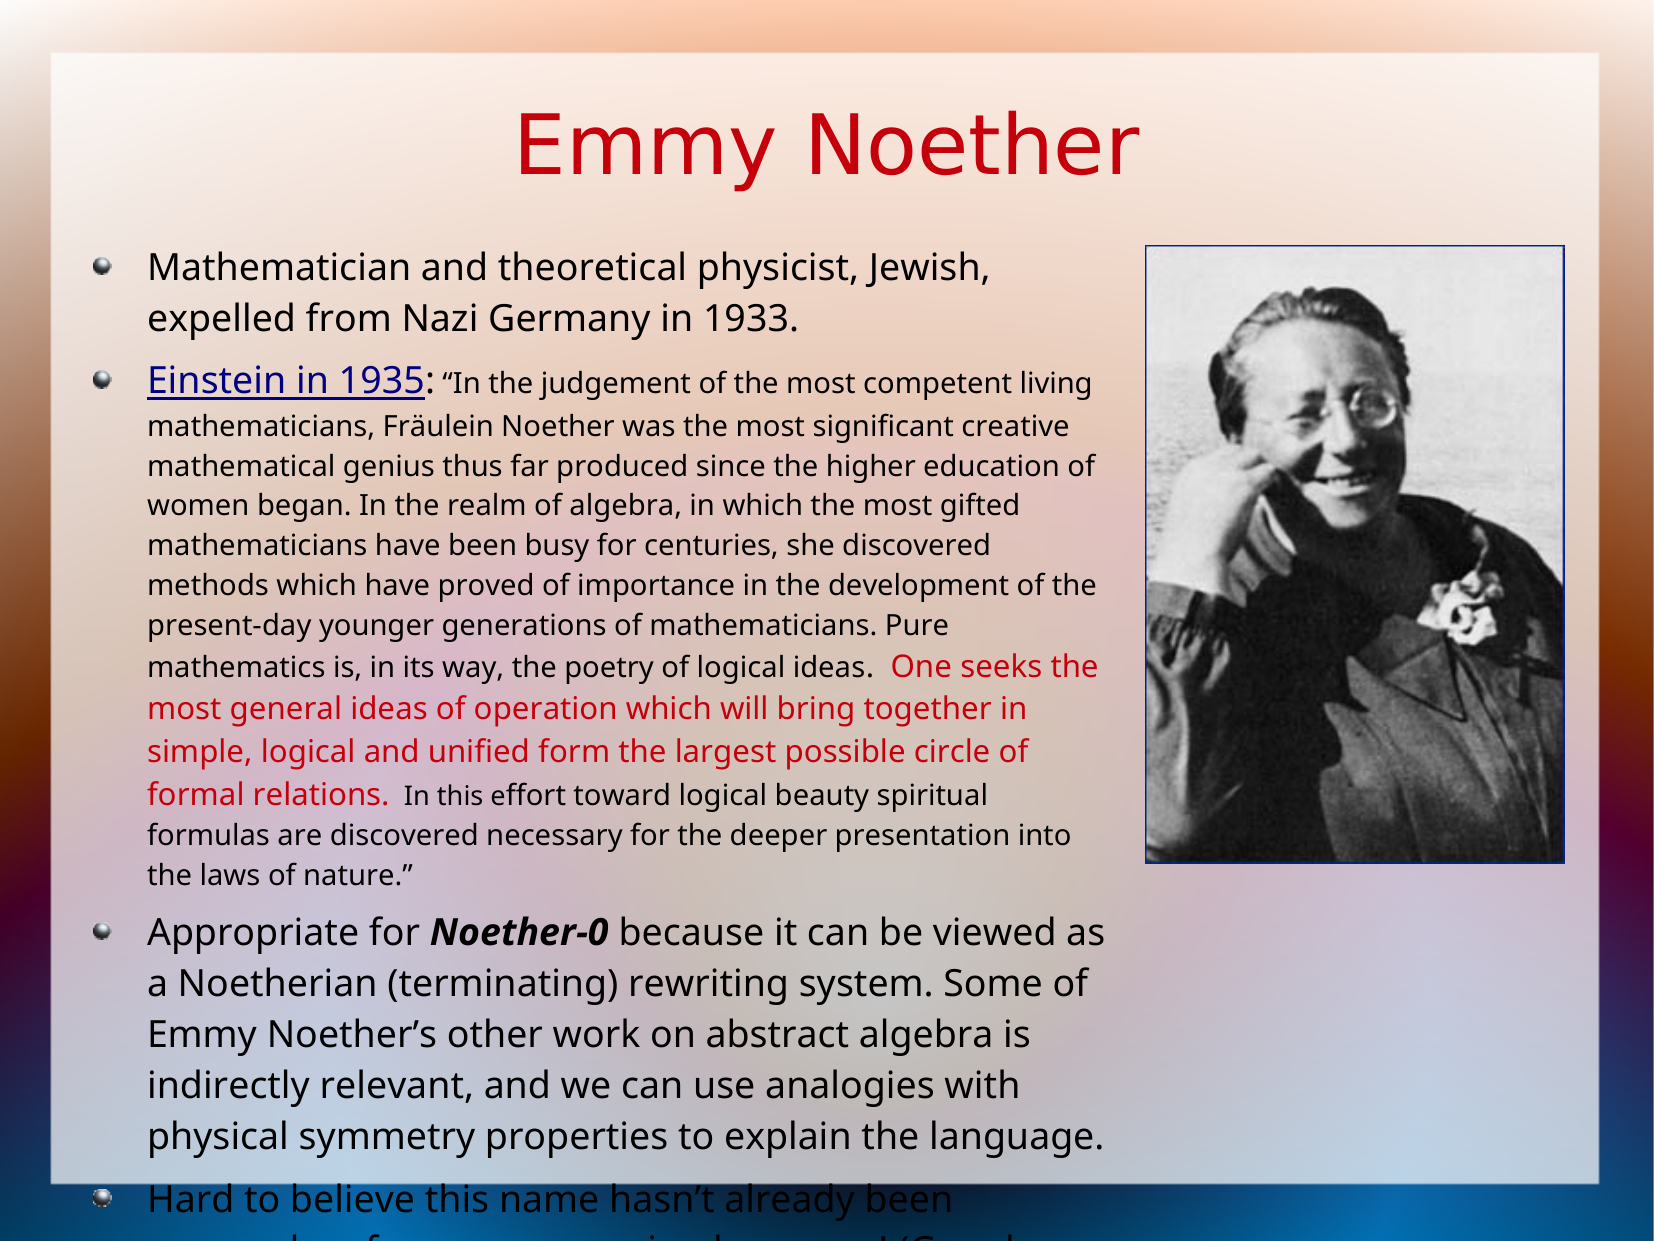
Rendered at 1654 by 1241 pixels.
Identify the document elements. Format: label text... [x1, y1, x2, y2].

picture [0, 0, 1654, 1241]
list Mathematician and theoretical physicist, Jewish, expelled from Nazi Germany in 1933. Einstein in 1935: “In the judgement of the most competent living mathematicians, Fräulein Noether was the most significant creative mathematical genius thus far produced since the higher education of women began. In the realm of algebra, in which the most gifted mathematicians have been busy for centuries, she discovered methods which have proved of importance in the development of the present-day younger generations of mathematicians. Pure mathematics is, in its way, the poetry of logical ideas. One seeks the most general ideas of operation which will bring together in simple, logical and unified form the largest possible circle of formal relations. In this effort toward logical beauty spiritual formulas are discovered necessary for the deeper presentation into the laws of nature.” Appropriate for Noether-0 because it can be viewed as a Noetherian (terminating) rewriting system. Some of Emmy Noether’s other work on abstract algebra is indirectly relevant, and we can use analogies with physical symmetry properties to explain the language. Hard to believe this name hasn’t already been snapped up for a programming language! (Google says not) [76, 240, 1116, 1102]
title Emmy Noether [82, 55, 1571, 237]
